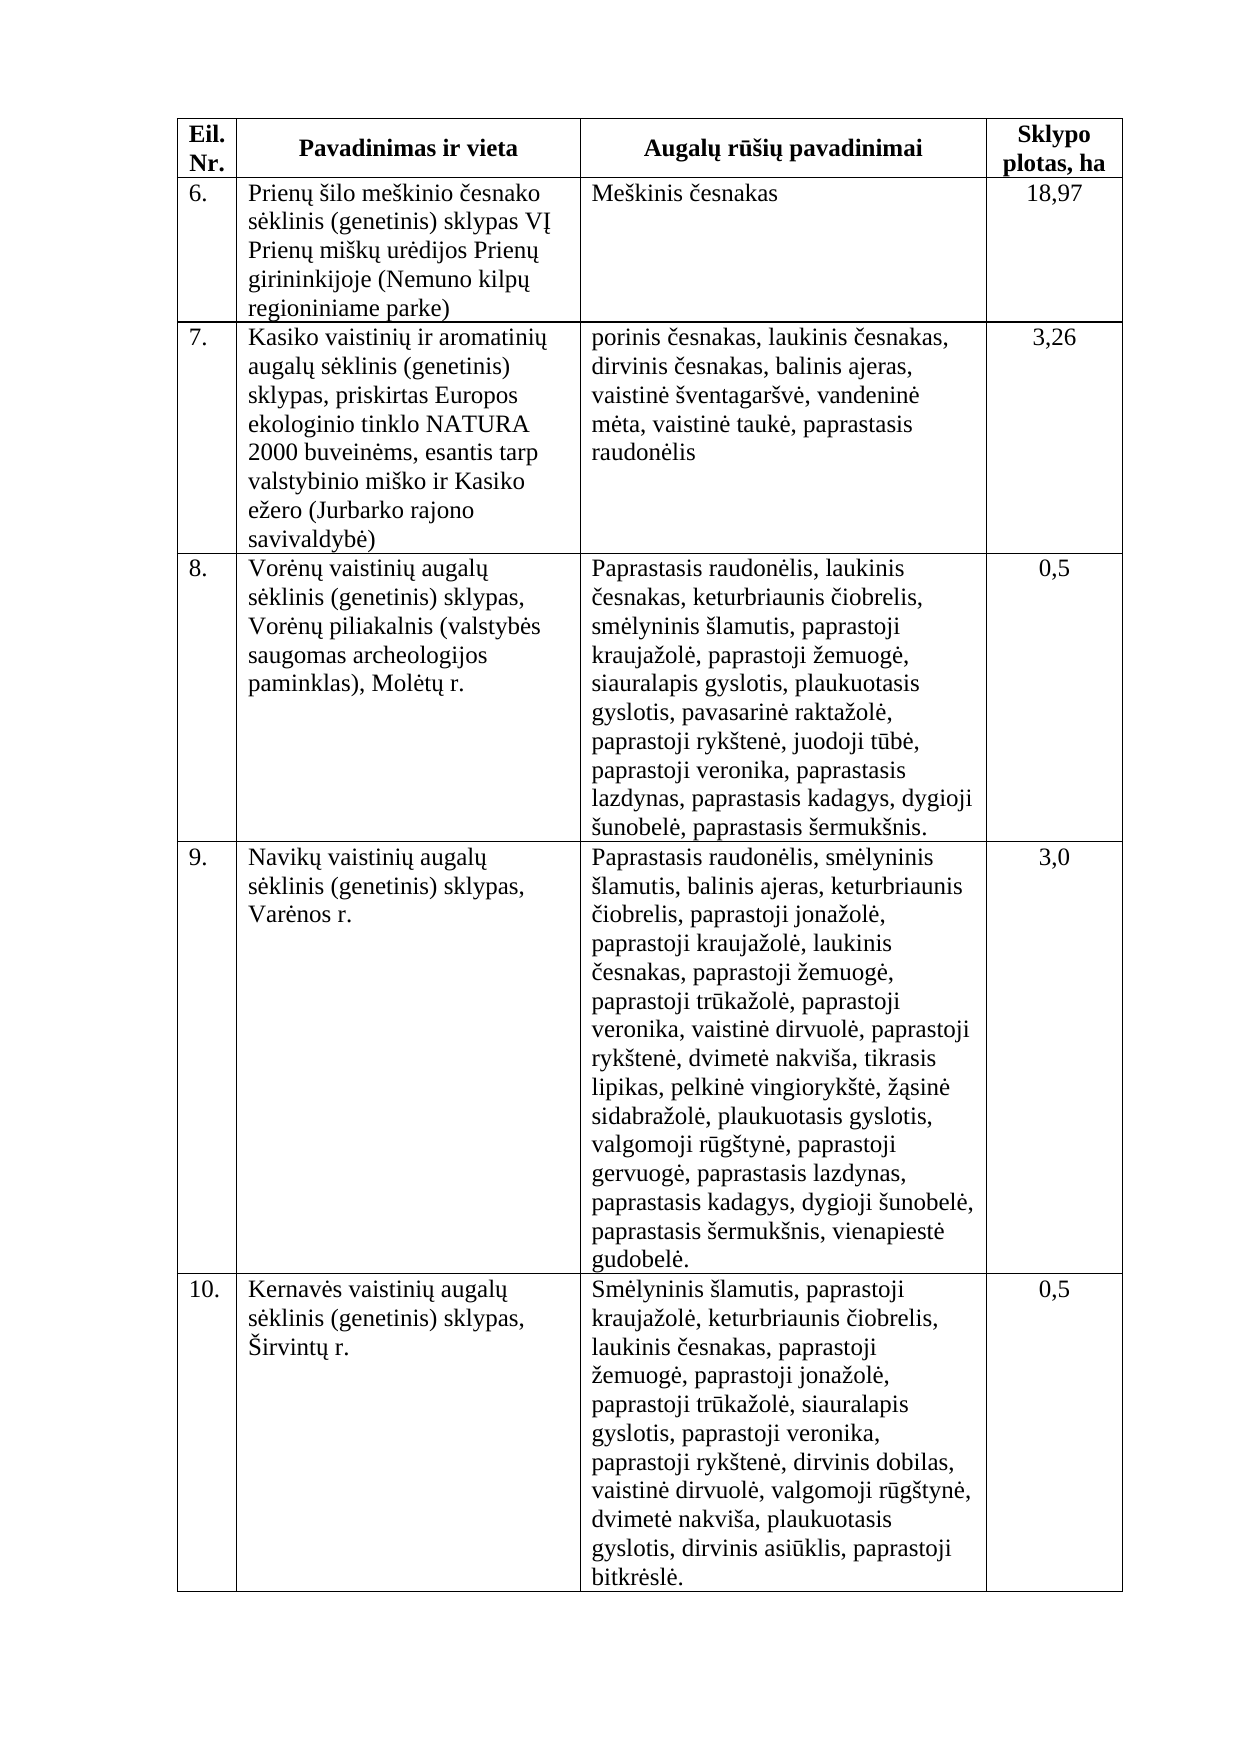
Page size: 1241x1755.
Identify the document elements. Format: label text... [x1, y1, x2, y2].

table_cell 18,97 [987, 178, 1122, 321]
table_cell Navikų vaistinių augalų sėklinis (genetinis) sklypas, Varėnos r. [237, 842, 580, 1273]
table_cell Paprastasis raudonėlis, laukinis česnakas, keturbriaunis čiobrelis, smėlyninis šlamutis, paprastoji kraujažolė, paprastoji žemuogė, siauralapis gyslotis, plaukuotasis gyslotis, pavasarinė raktažolė, paprastoji rykštenė, juodoji tūbė, paprastoji veronika, paprastasis lazdynas, paprastasis kadagys, dygioji šunobelė, paprastasis šermukšnis. [581, 554, 986, 841]
table_cell 0,5 [987, 554, 1122, 841]
table_cell 9. [178, 842, 236, 1273]
table_cell Meškinis česnakas [581, 178, 986, 321]
table_cell Prienų šilo meškinio česnako sėklinis (genetinis) sklypas VĮ Prienų miškų urėdijos Prienų girininkijoje (Nemuno kilpų regioniniame parke) [237, 178, 580, 321]
table_cell Paprastasis raudonėlis, smėlyninis šlamutis, balinis ajeras, keturbriaunis čiobrelis, paprastoji jonažolė, paprastoji kraujažolė, laukinis česnakas, paprastoji žemuogė, paprastoji trūkažolė, paprastoji veronika, vaistinė dirvuolė, paprastoji rykštenė, dvimetė nakviša, tikrasis lipikas, pelkinė vingiorykštė, žąsinė sidabražolė, plaukuotasis gyslotis, valgomoji rūgštynė, paprastoji gervuogė, paprastasis lazdynas, paprastasis kadagys, dygioji šunobelė, paprastasis šermukšnis, vienapiestė gudobelė. [581, 842, 986, 1273]
table_cell 6. [178, 178, 236, 321]
table_header Augalų rūšių pavadinimai [581, 119, 986, 177]
table_cell Kernavės vaistinių augalų sėklinis (genetinis) sklypas, Širvintų r. [237, 1274, 580, 1591]
table_cell 3,26 [987, 323, 1122, 552]
table_cell 10. [178, 1274, 236, 1591]
table_cell Kasiko vaistinių ir aromatinių augalų sėklinis (genetinis) sklypas, priskirtas Europos ekologinio tinklo NATURA 2000 buveinėms, esantis tarp valstybinio miško ir Kasiko ežero (Jurbarko rajono savivaldybė) [237, 323, 580, 552]
table_cell Vorėnų vaistinių augalų sėklinis (genetinis) sklypas, Vorėnų piliakalnis (valstybės saugomas archeologijos paminklas), Molėtų r. [237, 554, 580, 841]
table_cell 8. [178, 554, 236, 841]
table_header Pavadinimas ir vieta [237, 119, 580, 177]
table_header Sklypo plotas, ha [987, 119, 1122, 177]
table_cell Smėlyninis šlamutis, paprastoji kraujažolė, keturbriaunis čiobrelis, laukinis česnakas, paprastoji žemuogė, paprastoji jonažolė, paprastoji trūkažolė, siauralapis gyslotis, paprastoji veronika, paprastoji rykštenė, dirvinis dobilas, vaistinė dirvuolė, valgomoji rūgštynė, dvimetė nakviša, plaukuotasis gyslotis, dirvinis asiūklis, paprastoji bitkrėslė. [581, 1274, 986, 1591]
table_cell 7. [178, 323, 236, 552]
table_cell 3,0 [987, 842, 1122, 1273]
table_cell porinis česnakas, laukinis česnakas, dirvinis česnakas, balinis ajeras, vaistinė šventagaršvė, vandeninė mėta, vaistinė taukė, paprastasis raudonėlis [581, 323, 986, 552]
table_cell 0,5 [987, 1274, 1122, 1591]
table_header Eil. Nr. [178, 119, 236, 177]
